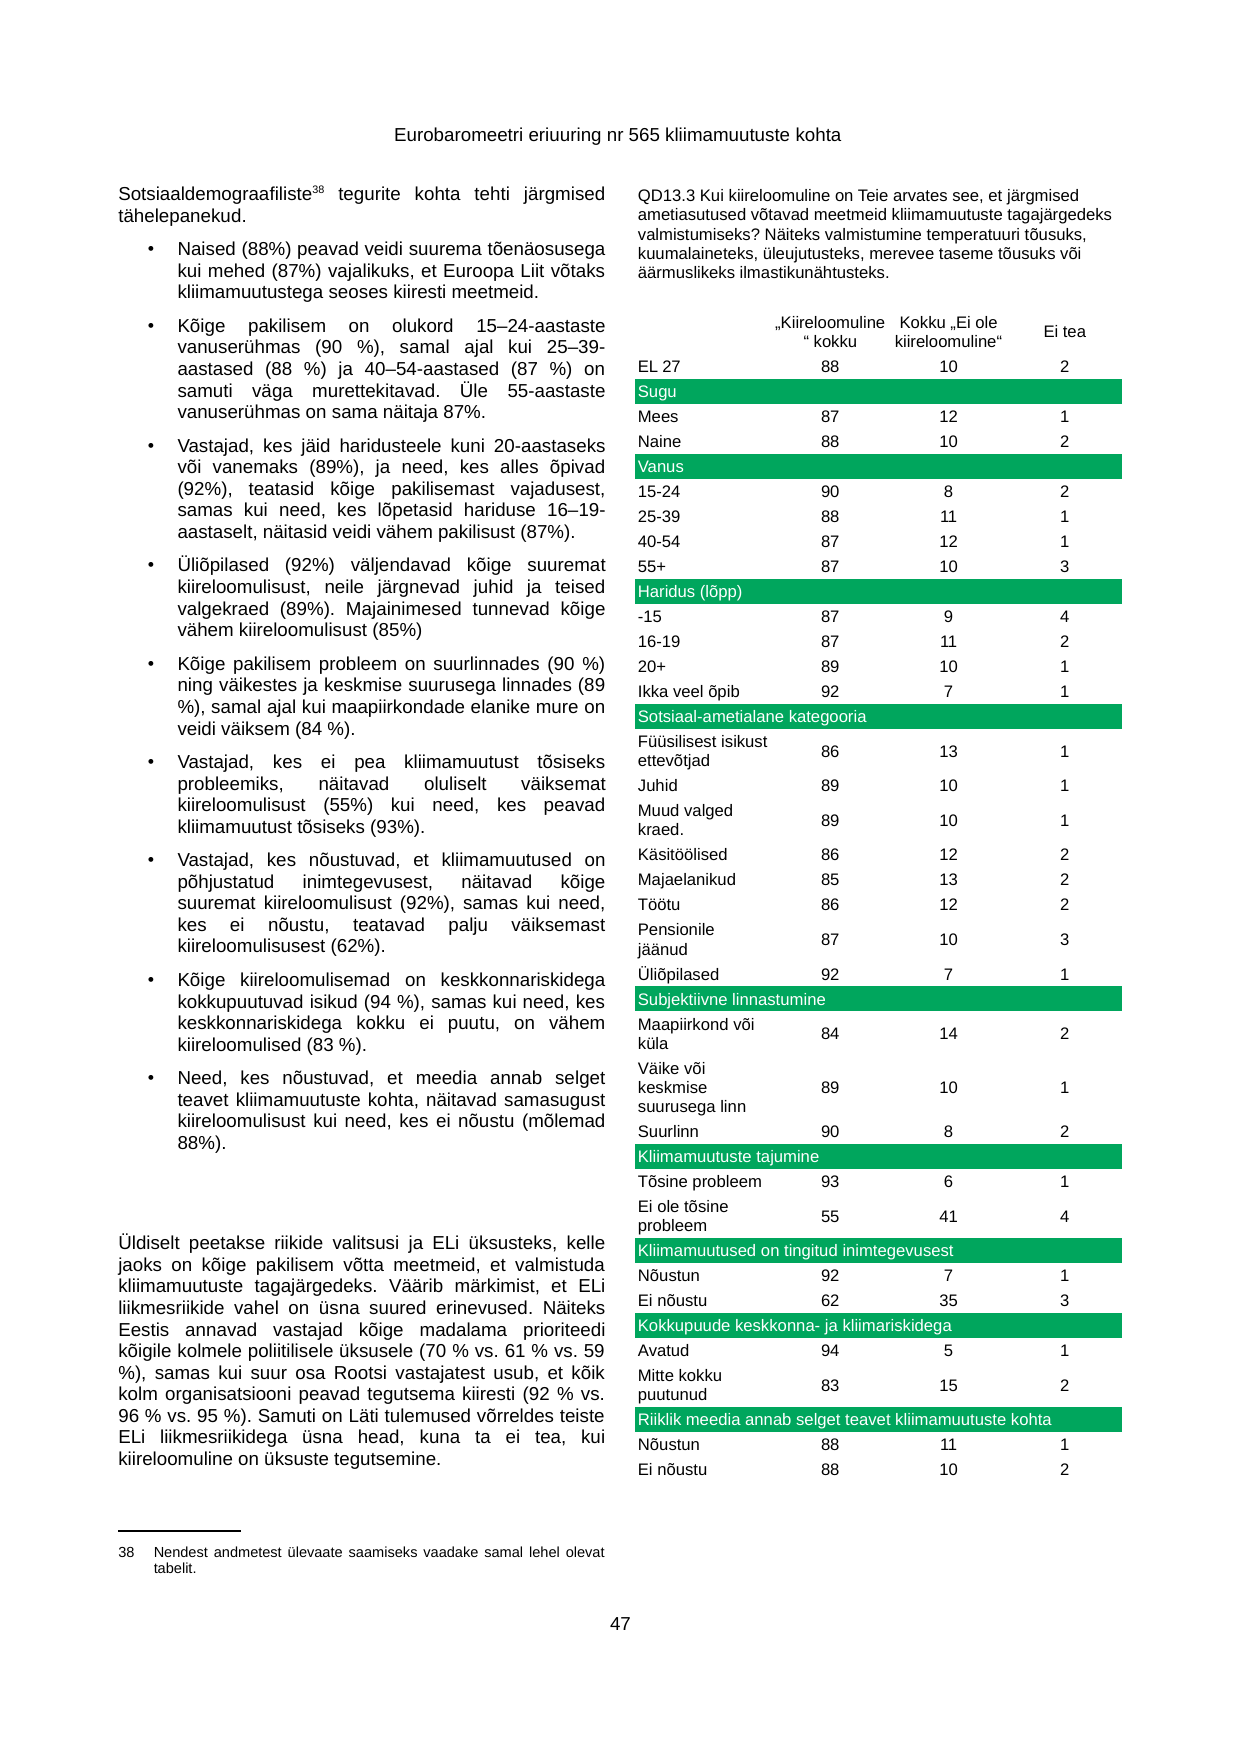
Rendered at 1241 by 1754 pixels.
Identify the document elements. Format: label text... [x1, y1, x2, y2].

table_cell Ei nõustu [635, 1288, 771, 1313]
table_cell 90 [771, 479, 890, 504]
table_cell [635, 285, 771, 310]
table_cell Nõustun [635, 1432, 771, 1457]
table_cell 89 [771, 1056, 890, 1119]
table_cell 10 [890, 1056, 1007, 1119]
table_cell 2 [1007, 354, 1122, 379]
table_cell 35 [890, 1288, 1007, 1313]
table_cell 87 [771, 404, 890, 429]
table_cell Nõustun [635, 1263, 771, 1288]
table_cell 84 [771, 1011, 890, 1056]
table_cell 2 [1007, 429, 1122, 454]
table_cell 1 [1007, 654, 1122, 679]
table_cell Ikka veel õpib [635, 679, 771, 704]
table_cell 11 [890, 504, 1007, 529]
table_cell 2 [1007, 629, 1122, 654]
table_cell 4 [1007, 604, 1122, 629]
table_cell 1 [1007, 1263, 1122, 1288]
list Vastajad, kes jäid haridusteele kuni 20-aastaseks või vanemaks (89%), ja need, kes alles õpivad (92%), teatasid kõige pakilisemast vajadusest, samas kui need, kes lõpetasid hariduse 16–19-aastaselt, näitasid veidi vähem pakilisust (87%). [148, 434, 605, 542]
table_cell 2 [1007, 479, 1122, 504]
table_cell 5 [890, 1338, 1007, 1363]
table_cell [771, 285, 890, 310]
table_cell 3 [1007, 554, 1122, 579]
table_cell [890, 285, 1007, 310]
table_cell [1007, 285, 1122, 310]
table_cell Kokku „Ei ole kiireloomuline“ [890, 310, 1007, 354]
table_cell 13 [890, 867, 1007, 892]
table_cell 87 [771, 629, 890, 654]
table_cell 88 [771, 1432, 890, 1457]
table_cell Üliõpilased [635, 961, 771, 986]
table_cell 62 [771, 1288, 890, 1313]
table_cell 87 [771, 529, 890, 554]
text Sotsiaaldemograafiliste tegurite kohta tehti järgmised tähelepanekud. [118, 183, 605, 226]
table_cell 6 [890, 1169, 1007, 1194]
table_cell 10 [890, 654, 1007, 679]
table_cell 55+ [635, 554, 771, 579]
table_cell 10 [890, 773, 1007, 798]
table_cell 15 [890, 1363, 1007, 1407]
table_cell Suurlinn [635, 1119, 771, 1144]
table_cell Maapiirkond või küla [635, 1011, 771, 1056]
list Need, kes nõustuvad, et meedia annab selget teavet kliimamuutuste kohta, näitavad samasugust kiireloomulisust kui need, kes ei nõustu (mõlemad 88%). [148, 1067, 605, 1153]
table_cell 88 [771, 1457, 890, 1482]
table_cell Kliimamuutuste tajumine [635, 1144, 1122, 1169]
table_cell Käsitöölised [635, 842, 771, 867]
table_cell 7 [890, 679, 1007, 704]
table_cell 10 [890, 1457, 1007, 1482]
table_cell 11 [890, 1432, 1007, 1457]
table_cell 85 [771, 867, 890, 892]
list Vastajad, kes ei pea kliimamuutust tõsiseks probleemiks, näitavad oluliselt väiksemat kiireloomulisust (55%) kui need, kes peavad kliimamuutust tõsiseks (93%). [148, 751, 605, 837]
list Kõige kiireloomulisemad on keskkonnariskidega kokkupuutuvad isikud (94 %), samas kui need, kes keskkonnariskidega kokku ei puutu, on vähem kiireloomulised (83 %). [148, 969, 605, 1055]
table_cell Töötu [635, 892, 771, 917]
table_cell Füüsilisest isikust ettevõtjad [635, 729, 771, 773]
table_cell 12 [890, 842, 1007, 867]
table_cell 88 [771, 429, 890, 454]
table_cell 1 [1007, 1432, 1122, 1457]
table_cell EL 27 [635, 354, 771, 379]
table_cell 92 [771, 1263, 890, 1288]
table_cell 3 [1007, 1288, 1122, 1313]
table_cell 55 [771, 1194, 890, 1238]
table_cell Juhid [635, 773, 771, 798]
table_cell Ei nõustu [635, 1457, 771, 1482]
table_cell 1 [1007, 504, 1122, 529]
table_cell Sugu [635, 379, 1122, 404]
table_cell 92 [771, 961, 890, 986]
table_cell Tõsine probleem [635, 1169, 771, 1194]
table_cell 15-24 [635, 479, 771, 504]
table_cell 11 [890, 629, 1007, 654]
table_cell Avatud [635, 1338, 771, 1363]
table_cell 1 [1007, 529, 1122, 554]
table_cell Mitte kokku puutunud [635, 1363, 771, 1407]
table_cell -15 [635, 604, 771, 629]
table_cell 2 [1007, 892, 1122, 917]
table_cell 89 [771, 773, 890, 798]
table_cell 86 [771, 892, 890, 917]
table_cell Mees [635, 404, 771, 429]
table_cell 86 [771, 842, 890, 867]
table_cell 8 [890, 479, 1007, 504]
table_cell 7 [890, 1263, 1007, 1288]
table_cell 10 [890, 354, 1007, 379]
table_cell 13 [890, 729, 1007, 773]
text Üldiselt peetakse riikide valitsusi ja ELi üksusteks, kelle jaoks on kõige pakilisem võtta meetmeid, et valmistuda kliimamuutuste tagajärgedeks. Väärib märkimist, et ELi liikmesriikide vahel on üsna suured erinevused. Näiteks Eestis annavad vastajad kõige madalama prioriteedi kõigile kolmele poliitilisele üksusele (70 % vs. 61 % vs. 59 %), samas kui suur osa Rootsi vastajatest usub, et kõik kolm organisatsiooni peavad tegutsema kiiresti (92 % vs. 96 % vs. 95 %). Samuti on Läti tulemused võrreldes teiste ELi liikmesriikidega üsna head, kuna ta ei tea, kui kiireloomuline on üksuste tegutsemine. [118, 1232, 605, 1469]
table_cell 8 [890, 1119, 1007, 1144]
table_cell Majaelanikud [635, 867, 771, 892]
table_cell 86 [771, 729, 890, 773]
table_cell 7 [890, 961, 1007, 986]
table_cell 10 [890, 917, 1007, 961]
table_cell 2 [1007, 867, 1122, 892]
table_cell Kliimamuutused on tingitud inimtegevusest [635, 1238, 1122, 1263]
table_cell 88 [771, 354, 890, 379]
table_cell 9 [890, 604, 1007, 629]
table_cell Vanus [635, 454, 1122, 479]
table_cell Väike või keskmise suurusega linn [635, 1056, 771, 1119]
table_cell Riiklik meedia annab selget teavet kliimamuutuste kohta [635, 1407, 1122, 1432]
table_cell Ei tea [1007, 310, 1122, 354]
table_cell 3 [1007, 917, 1122, 961]
table_cell 2 [1007, 842, 1122, 867]
table_cell 41 [890, 1194, 1007, 1238]
table_cell 1 [1007, 729, 1122, 773]
table_cell 1 [1007, 1169, 1122, 1194]
table_cell 12 [890, 404, 1007, 429]
table_cell 89 [771, 654, 890, 679]
table_cell 1 [1007, 1338, 1122, 1363]
table_cell 87 [771, 917, 890, 961]
table_cell 1 [1007, 404, 1122, 429]
table_cell 14 [890, 1011, 1007, 1056]
text Nendest andmetest ülevaate saamiseks vaadake samal lehel olevat tabelit. [118, 1543, 605, 1577]
table_cell 1 [1007, 961, 1122, 986]
list Kõige pakilisem probleem on suurlinnades (90 %) ning väikestes ja keskmise suurusega linnades (89 %), samal ajal kui maapiirkondade elanike mure on veidi väiksem (84 %). [148, 652, 605, 739]
table_cell 90 [771, 1119, 890, 1144]
table_cell Sotsiaal-ametialane kategooria [635, 704, 1122, 729]
table_cell 87 [771, 604, 890, 629]
table_cell „Kiireloomuline“ kokku [771, 310, 890, 354]
list Kõige pakilisem on olukord 15–24-aastaste vanuserühmas (90 %), samal ajal kui 25–39-aastased (88 %) ja 40–54-aastased (87 %) on samuti väga murettekitavad. Üle 55-aastaste vanuserühmas on sama näitaja 87%. [148, 315, 605, 423]
table_header QD13.3 Kui kiireloomuline on Teie arvates see, et järgmised ametiasutused võtavad meetmeid kliimamuutuste tagajärgedeks valmistumiseks? Näiteks valmistumine temperatuuri tõusuks, kuumalaineteks, üleujutusteks, merevee taseme tõusuks või äärmuslikeks ilmastikunähtusteks. [635, 183, 1122, 285]
table_cell Kokkupuude keskkonna- ja kliimariskidega [635, 1313, 1122, 1338]
table_cell 12 [890, 529, 1007, 554]
table_cell 25-39 [635, 504, 771, 529]
table_cell 40-54 [635, 529, 771, 554]
table_cell 2 [1007, 1363, 1122, 1407]
table_cell 89 [771, 798, 890, 842]
list Üliõpilased (92%) väljendavad kõige suuremat kiireloomulisust, neile järgnevad juhid ja teised valgekraed (89%). Majainimesed tunnevad kõige vähem kiireloomulisust (85%) [148, 554, 605, 641]
table_cell 1 [1007, 798, 1122, 842]
table_cell [635, 310, 771, 354]
table_cell 2 [1007, 1119, 1122, 1144]
table_cell 16-19 [635, 629, 771, 654]
table_cell 10 [890, 429, 1007, 454]
table_cell 4 [1007, 1194, 1122, 1238]
table_cell 88 [771, 504, 890, 529]
table_cell 2 [1007, 1457, 1122, 1482]
table_cell Pensionile jäänud [635, 917, 771, 961]
list Naised (88%) peavad veidi suurema tõenäosusega kui mehed (87%) vajalikuks, et Euroopa Liit võtaks kliimamuutustega seoses kiiresti meetmeid. [148, 238, 605, 303]
table_cell 20+ [635, 654, 771, 679]
table_cell Naine [635, 429, 771, 454]
table_cell 83 [771, 1363, 890, 1407]
table_cell 1 [1007, 679, 1122, 704]
table_cell 87 [771, 554, 890, 579]
table_cell Subjektiivne linnastumine [635, 986, 1122, 1011]
list Vastajad, kes nõustuvad, et kliimamuutused on põhjustatud inimtegevusest, näitavad kõige suuremat kiireloomulisust (92%), samas kui need, kes ei nõustu, teatavad palju väiksemast kiireloomulisusest (62%). [148, 849, 605, 957]
table_cell 10 [890, 798, 1007, 842]
table_cell 1 [1007, 1056, 1122, 1119]
table_cell 93 [771, 1169, 890, 1194]
table_cell Muud valged kraed. [635, 798, 771, 842]
table_cell 94 [771, 1338, 890, 1363]
table_cell 12 [890, 892, 1007, 917]
table_cell 10 [890, 554, 1007, 579]
table_cell 2 [1007, 1011, 1122, 1056]
table_cell Ei ole tõsine probleem [635, 1194, 771, 1238]
table_cell 92 [771, 679, 890, 704]
table_cell Haridus (lõpp) [635, 579, 1122, 604]
table_cell 1 [1007, 773, 1122, 798]
